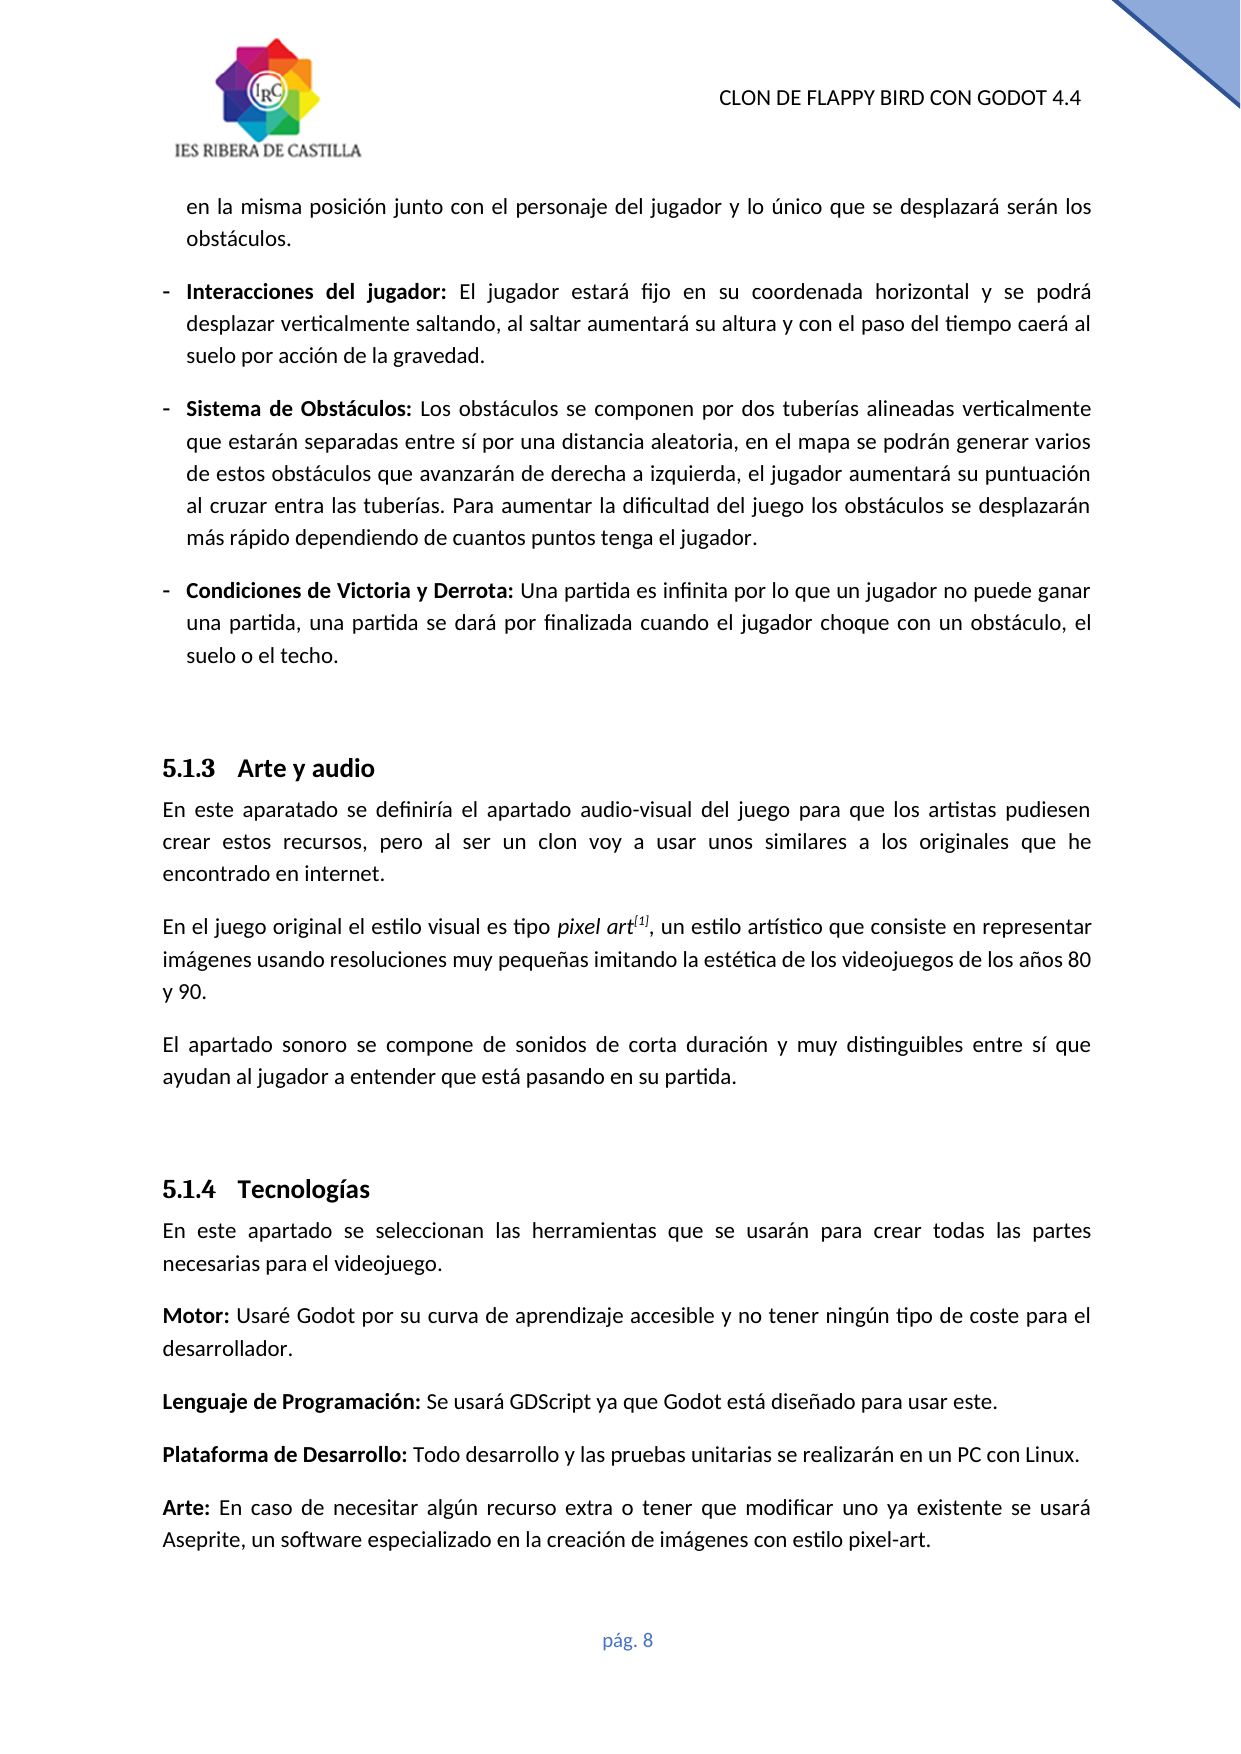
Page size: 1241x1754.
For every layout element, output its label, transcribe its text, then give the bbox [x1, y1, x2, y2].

subtitle Tecnologías [162, 1172, 1093, 1205]
text El apartado sonoro se compone de sonidos de corta duración y muy distinguibles entre sí que ayudan al jugador a entender que está pasando en su partida. [162, 1030, 1093, 1090]
text Motor: Usaré Godot por su curva de aprendizaje accesible y no tener ningún tipo de coste para el desarrollador. [162, 1302, 1093, 1362]
text En este apartado se seleccionan las herramientas que se usarán para crear todas las partes necesarias para el videojuego. [162, 1216, 1093, 1277]
text Lenguaje de Programación: Se usará GDScript ya que Godot está diseñado para usar este. [162, 1387, 1093, 1415]
text Arte: En caso de necesitar algún recurso extra o tener que modificar uno ya existente se usará Aseprite, un software especializado en la creación de imágenes con estilo pixel-art. [162, 1493, 1093, 1553]
text En el juego original el estilo visual es tipo pixel art[1], un estilo artístico que consiste en representar imágenes usando resoluciones muy pequeñas imitando la estética de los videojuegos de los años 80 y 90. [162, 912, 1093, 1005]
subtitle Arte y audio [162, 751, 1093, 784]
list Sistema de Obstáculos: Los obstáculos se componen por dos tuberías alineadas verticalmente que estarán separadas entre sí por una distancia aleatoria, en el mapa se podrán generar varios de estos obstáculos que avanzarán de derecha a izquierda, el jugador aumentará su puntuación al cruzar entra las tuberías. Para aumentar la dificultad del juego los obstáculos se desplazarán más rápido dependiendo de cuantos puntos tenga el jugador. [162, 394, 1093, 551]
list Condiciones de Victoria y Derrota: Una partida es infinita por lo que un jugador no puede ganar una partida, una partida se dará por finalizada cuando el jugador choque con un obstáculo, el suelo o el techo. [162, 576, 1093, 669]
picture [173, 29, 366, 164]
text Plataforma de Desarrollo: Todo desarrollo y las pruebas unitarias se realizarán en un PC con Linux. [162, 1440, 1093, 1468]
text En este aparatado se definiría el apartado audio-visual del juego para que los artistas pudiesen crear estos recursos, pero al ser un clon voy a usar unos similares a los originales que he encontrado en internet. [162, 795, 1093, 887]
list Interacciones del jugador: El jugador estará fijo en su coordenada horizontal y se podrá desplazar verticalmente saltando, al saltar aumentará su altura y con el paso del tiempo caerá al suelo por acción de la gravedad. [162, 277, 1093, 369]
list en la misma posición junto con el personaje del jugador y lo único que se desplazará serán los obstáculos. [162, 192, 1093, 252]
